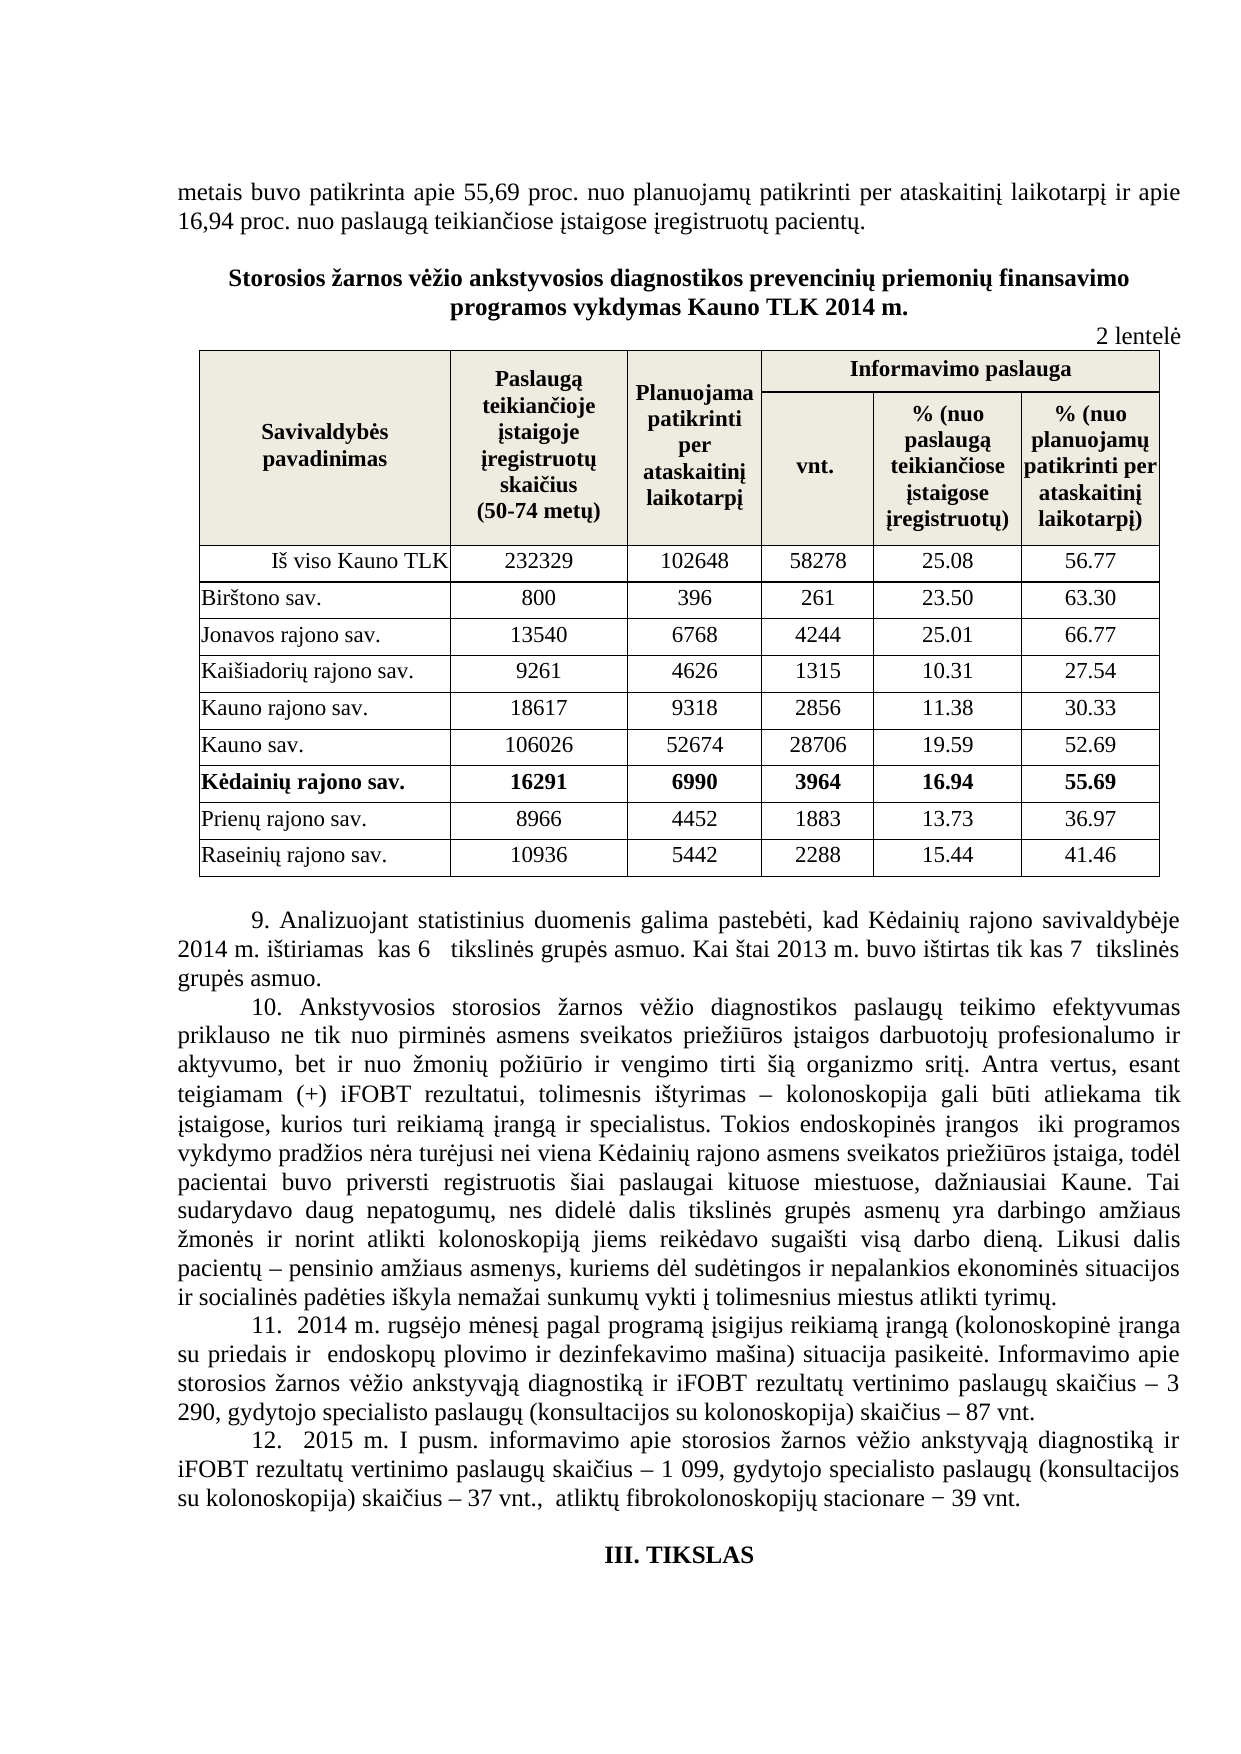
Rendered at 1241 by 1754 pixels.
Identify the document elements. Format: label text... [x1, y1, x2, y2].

text 9. Analizuojant statistinius duomenis galima pastebėti, kad Kėdainių rajono savivaldybėje 2014 m. ištiriamas kas 6 tikslinės grupės asmuo. Kai štai 2013 m. buvo ištirtas tik kas 7 tikslinės grupės asmuo. [177, 905, 1181, 992]
table_cell 4452 [628, 803, 761, 839]
table_cell 8966 [451, 803, 627, 839]
table_cell 10.31 [874, 656, 1021, 692]
table_cell 25.08 [874, 546, 1021, 581]
table_cell 1315 [762, 656, 873, 692]
table_cell 4626 [628, 656, 761, 692]
table_cell Jonavos rajono sav. [200, 619, 450, 655]
table_cell 55.69 [1022, 766, 1159, 802]
table_cell 28706 [762, 730, 873, 765]
text 2 lentelė [177, 321, 1181, 350]
table_header Savivaldybės pavadinimas [200, 351, 450, 545]
table_cell 6768 [628, 619, 761, 655]
table_cell vnt. [762, 393, 873, 545]
table_cell Kauno sav. [200, 730, 450, 765]
table_cell 13540 [451, 619, 627, 655]
table_cell 1883 [762, 803, 873, 839]
table_cell % (nuo paslaugą teikiančiose įstaigose įregistruotų) [874, 393, 1021, 545]
table_cell Prienų rajono sav. [200, 803, 450, 839]
table_cell 11.38 [874, 693, 1021, 728]
table_cell 2288 [762, 840, 873, 876]
text Storosios žarnos vėžio ankstyvosios diagnostikos prevencinių priemonių finansavimo programos vykdymas Kauno TLK 2014 m. [177, 263, 1181, 321]
table_cell 4244 [762, 619, 873, 655]
table_cell 13.73 [874, 803, 1021, 839]
table_cell 18617 [451, 693, 627, 728]
table_cell 232329 [451, 546, 627, 581]
text 12. 2015 m. I pusm. informavimo apie storosios žarnos vėžio ankstyvąją diagnostiką ir iFOBT rezultatų vertinimo paslaugų skaičius – 1 099, gydytojo specialisto paslaugų (konsultacijos su kolonoskopija) skaičius – 37 vnt., atliktų fibrokolonoskopijų stacionare − 39 vnt. [177, 1425, 1181, 1512]
table_cell 3964 [762, 766, 873, 802]
table_cell 6990 [628, 766, 761, 802]
text 10. Ankstyvosios storosios žarnos vėžio diagnostikos paslaugų teikimo efektyvumas priklauso ne tik nuo pirminės asmens sveikatos priežiūros įstaigos darbuotojų profesionalumo ir aktyvumo, bet ir nuo žmonių požiūrio ir vengimo tirti šią organizmo sritį. Antra vertus, esant teigiamam (+) iFOBT rezultatui, tolimesnis ištyrimas – kolonoskopija gali būti atliekama tik įstaigose, kurios turi reikiamą įrangą ir specialistus. Tokios endoskopinės įrangos iki programos vykdymo pradžios nėra turėjusi nei viena Kėdainių rajono asmens sveikatos priežiūros įstaiga, todėl pacientai buvo priversti registruotis šiai paslaugai kituose miestuose, dažniausiai Kaune. Tai sudarydavo daug nepatogumų, nes didelė dalis tikslinės grupės asmenų yra darbingo amžiaus žmonės ir norint atlikti kolonoskopiją jiems reikėdavo sugaišti visą darbo dieną. Likusi dalis pacientų – pensinio amžiaus asmenys, kuriems dėl sudėtingos ir nepalankios ekonominės situacijos ir socialinės padėties iškyla nemažai sunkumų vykti į tolimesnius miestus atlikti tyrimų. [177, 992, 1181, 1310]
text III. TIKSLAS [177, 1540, 1181, 1569]
text metais buvo patikrinta apie 55,69 proc. nuo planuojamų patikrinti per ataskaitinį laikotarpį ir apie 16,94 proc. nuo paslaugą teikiančiose įstaigose įregistruotų pacientų. [177, 177, 1181, 235]
table_cell 16.94 [874, 766, 1021, 802]
table_cell 5442 [628, 840, 761, 876]
table_header Planuojama patikrinti per ataskaitinį laikotarpį [628, 351, 761, 545]
text 11. 2014 m. rugsėjo mėnesį pagal programą įsigijus reikiamą įrangą (kolonoskopinė įranga su priedais ir endoskopų plovimo ir dezinfekavimo mašina) situacija pasikeitė. Informavimo apie storosios žarnos vėžio ankstyvąją diagnostiką ir iFOBT rezultatų vertinimo paslaugų skaičius – 3 290, gydytojo specialisto paslaugų (konsultacijos su kolonoskopija) skaičius – 87 vnt. [177, 1310, 1181, 1425]
table_cell 16291 [451, 766, 627, 802]
table_cell 58278 [762, 546, 873, 581]
table_cell 15.44 [874, 840, 1021, 876]
table_cell 30.33 [1022, 693, 1159, 728]
table_cell 27.54 [1022, 656, 1159, 692]
table_cell % (nuo planuojamų patikrinti per ataskaitinį laikotarpį) [1022, 393, 1159, 545]
table_cell 25.01 [874, 619, 1021, 655]
table_cell 36.97 [1022, 803, 1159, 839]
table_cell 52674 [628, 730, 761, 765]
table_cell 10936 [451, 840, 627, 876]
table_cell 9318 [628, 693, 761, 728]
table_cell 9261 [451, 656, 627, 692]
table_cell 396 [628, 583, 761, 618]
table_cell 66.77 [1022, 619, 1159, 655]
table_cell 261 [762, 583, 873, 618]
table_cell Kaišiadorių rajono sav. [200, 656, 450, 692]
table_cell Raseinių rajono sav. [200, 840, 450, 876]
table_cell 19.59 [874, 730, 1021, 765]
table_cell 102648 [628, 546, 761, 581]
table_cell 56.77 [1022, 546, 1159, 581]
table_cell 2856 [762, 693, 873, 728]
table_cell 800 [451, 583, 627, 618]
table_cell Kėdainių rajono sav. [200, 766, 450, 802]
table_cell 106026 [451, 730, 627, 765]
table_cell 63.30 [1022, 583, 1159, 618]
table_cell Kauno rajono sav. [200, 693, 450, 728]
table_cell 52.69 [1022, 730, 1159, 765]
table_cell Iš viso Kauno TLK [200, 546, 450, 581]
table_cell 23.50 [874, 583, 1021, 618]
table_header Paslaugą teikiančioje įstaigoje įregistruotų skaičius (50-74 metų) [451, 351, 627, 545]
table_cell 41.46 [1022, 840, 1159, 876]
table_header Informavimo paslauga [762, 351, 1159, 391]
table_cell Birštono sav. [200, 583, 450, 618]
